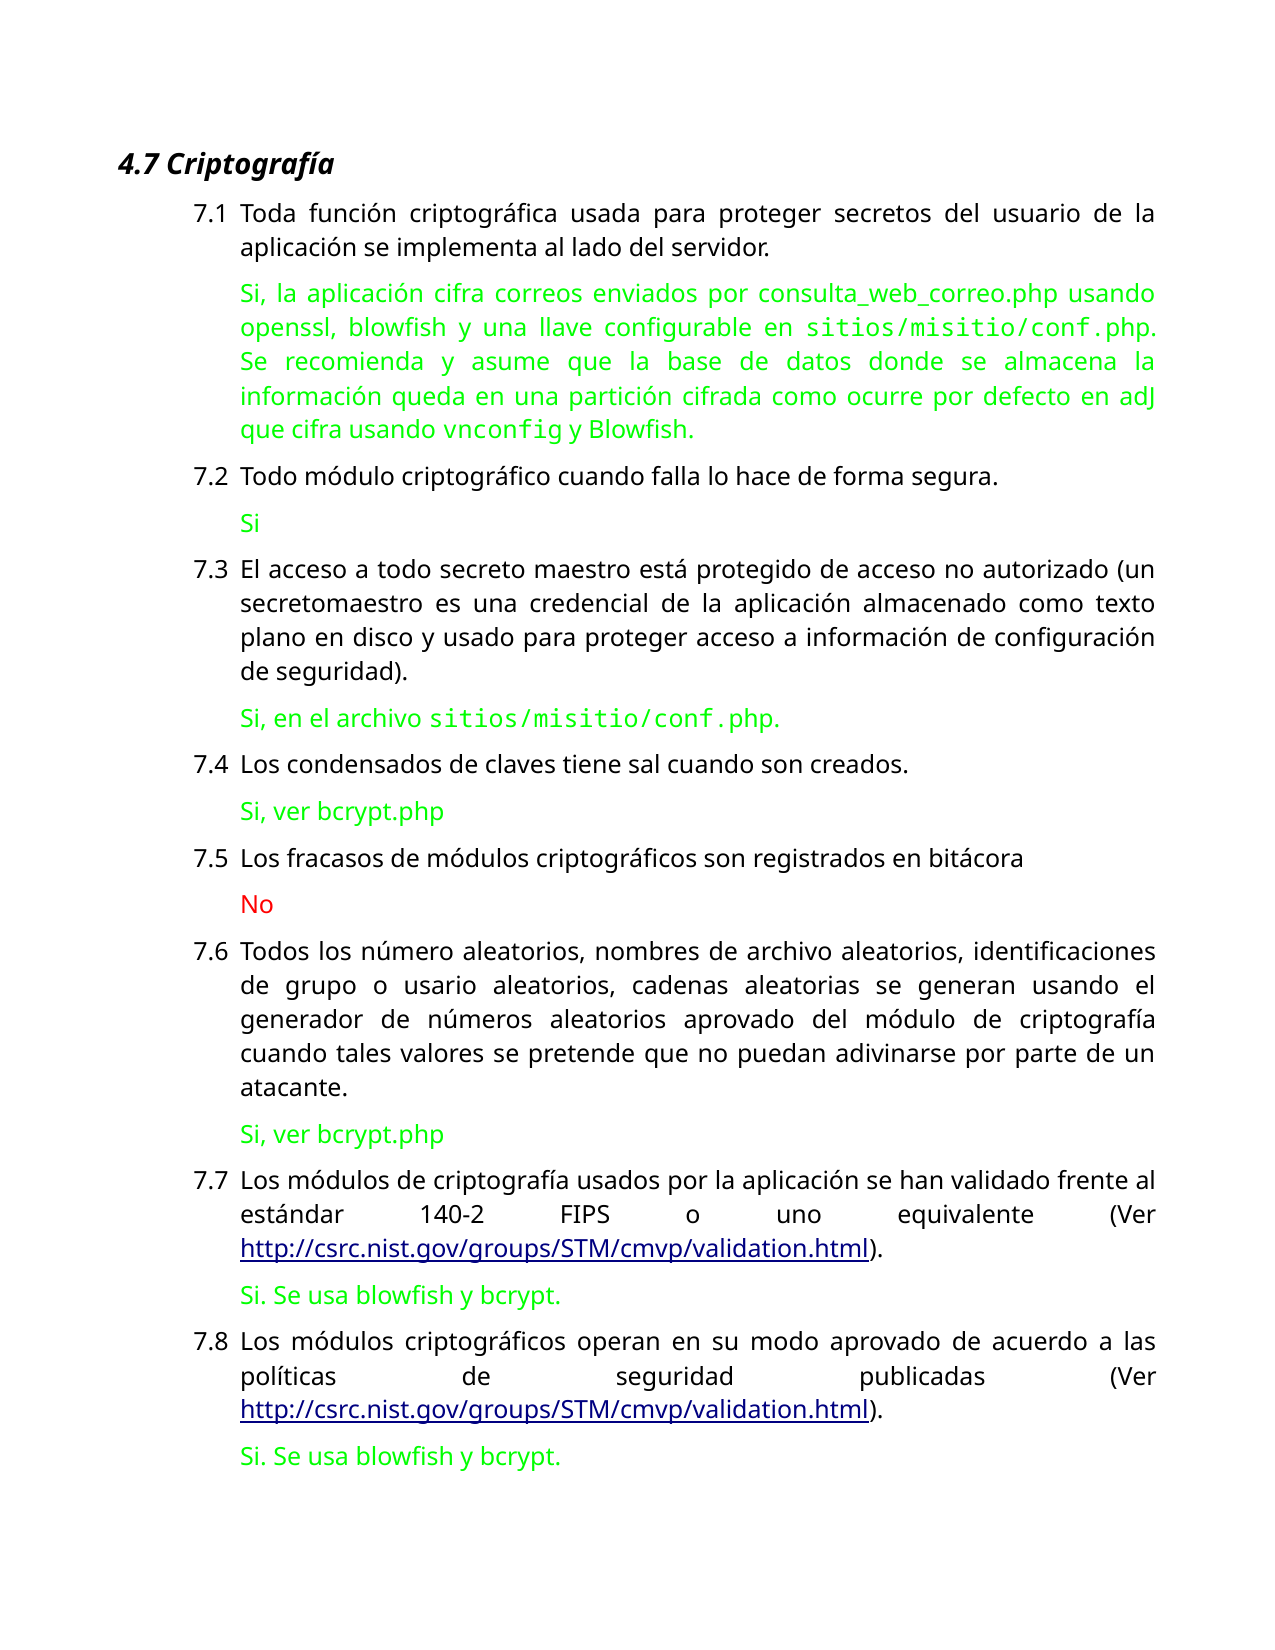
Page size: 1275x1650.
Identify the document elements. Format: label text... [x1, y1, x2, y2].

list Los condensados de claves tiene sal cuando son creados. [193, 747, 1157, 781]
list Todo módulo criptográfico cuando falla lo hace de forma segura. [193, 459, 1157, 493]
list Si [193, 505, 1157, 539]
list Si, ver bcrypt.php [193, 794, 1157, 828]
list Si, la aplicación cifra correos enviados por consulta_web_correo.php usando openssl, blowfish y una llave configurable en sitios/misitio/conf.php. Se recomienda y asume que la base de datos donde se almacena la información queda en una partición cifrada como ocurre por defecto en adJ que cifra usando vnconfig y Blowfish. [193, 276, 1157, 446]
list No [193, 887, 1157, 921]
list Los fracasos de módulos criptográficos son registrados en bitácora [193, 840, 1157, 874]
list Los módulos criptográficos operan en su modo aprovado de acuerdo a las políticas de seguridad publicadas (Ver http://csrc.nist.gov/groups/STM/cmvp/validation.html). [193, 1324, 1157, 1426]
list Si, ver bcrypt.php [193, 1116, 1157, 1150]
list Si, en el archivo sitios/misitio/conf.php. [193, 701, 1157, 735]
list Todos los número aleatorios, nombres de archivo aleatorios, identificaciones de grupo o usario aleatorios, cadenas aleatorias se generan usando el generador de números aleatorios aprovado del módulo de criptografía cuando tales valores se pretende que no puedan adivinarse por parte de un atacante. [193, 933, 1157, 1104]
list Toda función criptográfica usada para proteger secretos del usuario de la aplicación se implementa al lado del servidor. [193, 195, 1157, 263]
list Si. Se usa blowfish y bcrypt. [193, 1277, 1157, 1312]
list El acceso a todo secreto maestro está protegido de acceso no autorizado (un secretomaestro es una credencial de la aplicación almacenado como texto plano en disco y usado para proteger acceso a información de configuración de seguridad). [193, 552, 1157, 688]
list Si. Se usa blowfish y bcrypt. [193, 1439, 1157, 1473]
list Los módulos de criptografía usados por la aplicación se han validado frente al estándar 140-2 FIPS o uno equivalente (Ver http://csrc.nist.gov/groups/STM/cmvp/validation.html). [193, 1163, 1157, 1265]
subtitle 4.7 Criptografía [118, 143, 1157, 183]
